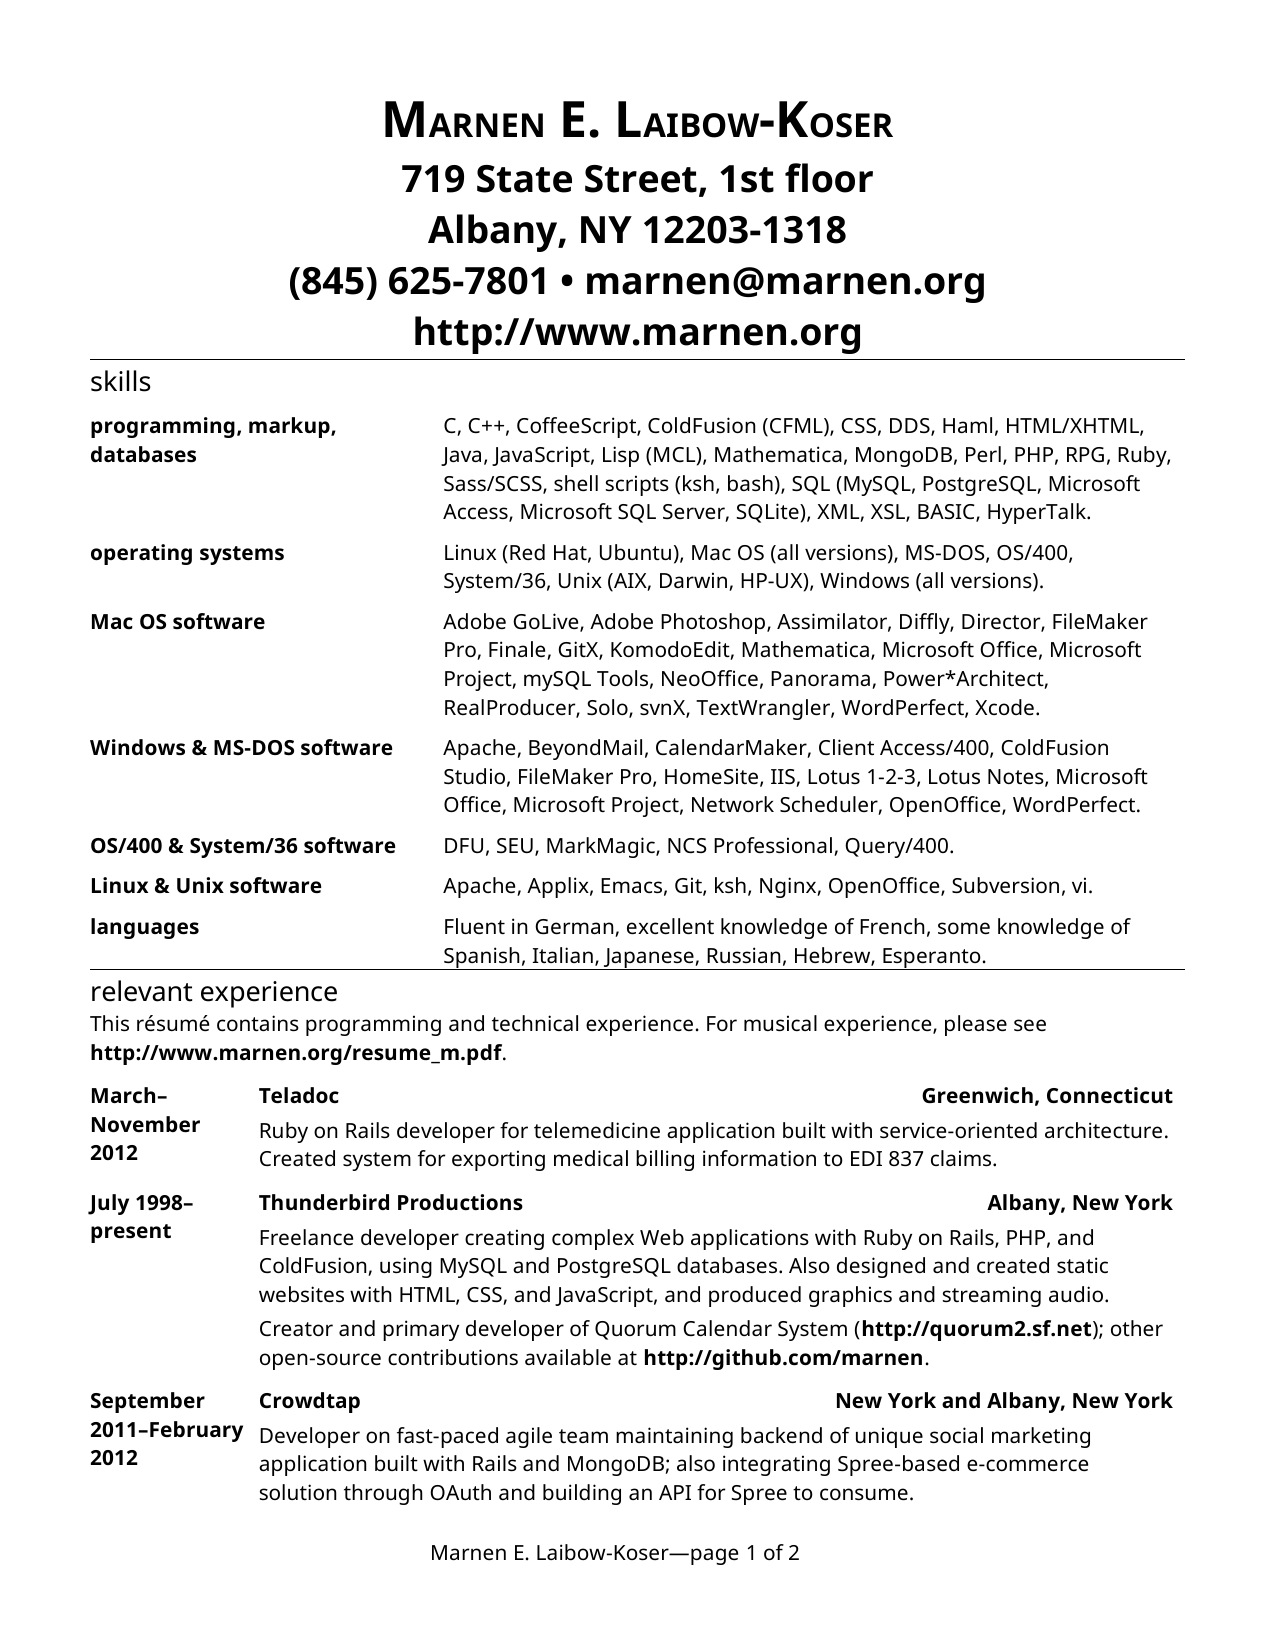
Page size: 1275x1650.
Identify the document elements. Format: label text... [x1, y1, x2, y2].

table_header March–November 2012 [90, 1066, 258, 1173]
table_cell Linux (Red Hat, Ubuntu), Mac OS (all versions), MS-DOS, OS/400, System/36, Unix (AIX, Darwin, HP-UX), Windows (all versions). [443, 526, 1185, 595]
table_cell July 1998–present [90, 1173, 258, 1371]
table_cell September 2011–February 2012 [90, 1371, 258, 1506]
table_header Teladoc Greenwich, Connecticut Ruby on Rails developer for telemedicine application built with service-oriented architecture. Created system for exporting medical billing information to EDI 837 claims. [259, 1066, 1185, 1173]
table_cell Windows & MS-DOS software [90, 721, 443, 819]
table_cell Fluent in German, excellent knowledge of French, some knowledge of Spanish, Italian, Japanese, Russian, Hebrew, Esperanto. [443, 900, 1185, 969]
table_cell Apache, BeyondMail, CalendarMaker, Client Access/400, ColdFusion Studio, FileMaker Pro, HomeSite, IIS, Lotus 1-2-3, Lotus Notes, Microsoft Office, Microsoft Project, Network Scheduler, OpenOffice, WordPerfect. [443, 721, 1185, 819]
table_cell Apache, Applix, Emacs, Git, ksh, Nginx, OpenOffice, Subversion, vi. [443, 859, 1185, 900]
text skills [90, 360, 1185, 399]
table_cell Mac OS software [90, 595, 443, 721]
table_cell OS/400 & System/36 software [90, 819, 443, 859]
table_cell Adobe GoLive, Adobe Photoshop, Assimilator, Diffly, Director, FileMaker Pro, Finale, GitX, KomodoEdit, Mathematica, Microsoft Office, Microsoft Project, mySQL Tools, NeoOffice, Panorama, Power*Architect, RealProducer, Solo, svnX, TextWrangler, WordPerfect, Xcode. [443, 595, 1185, 721]
table_cell Thunderbird Productions Albany, New York Freelance developer creating complex Web applications with Ruby on Rails, PHP, and ColdFusion, using MySQL and PostgreSQL databases. Also designed and created static websites with HTML, CSS, and JavaScript, and produced graphics and streaming audio. Creator and primary developer of Quorum Calendar System (http://quorum2.sf.net); other open-source contributions available at http://github.com/marnen. [259, 1173, 1185, 1371]
table_header programming, markup, databases [90, 399, 443, 526]
table_cell Linux & Unix software [90, 859, 443, 900]
table_cell DFU, SEU, MarkMagic, NCS Professional, Query/400. [443, 819, 1185, 859]
text This résumé contains programming and technical experience. For musical experience, please see http://www.marnen.org/resume_m.pdf. [90, 1009, 1185, 1066]
table_cell operating systems [90, 526, 443, 595]
table_cell Crowdtap New York and Albany, New York Developer on fast-paced agile team maintaining backend of unique social marketing application built with Rails and MongoDB; also integrating Spree-based e-commerce solution through OAuth and building an API for Spree to consume. [259, 1371, 1185, 1506]
text Marnen E. Laibow-Koser 719 State Street, 1st ﬂoor Albany, NY 12203-1318 (845) 625-7801 • marnen@marnen.org http://www.marnen.org [90, 84, 1185, 356]
table_header C, C++, CoffeeScript, ColdFusion (CFML), CSS, DDS, Haml, HTML/XHTML, Java, JavaScript, Lisp (MCL), Mathematica, MongoDB, Perl, PHP, RPG, Ruby, Sass/SCSS, shell scripts (ksh, bash), SQL (MySQL, PostgreSQL, Microsoft Access, Microsoft SQL Server, SQLite), XML, XSL, BASIC, HyperTalk. [443, 399, 1185, 526]
text relevant experience [90, 970, 1185, 1009]
table_cell languages [90, 900, 443, 969]
